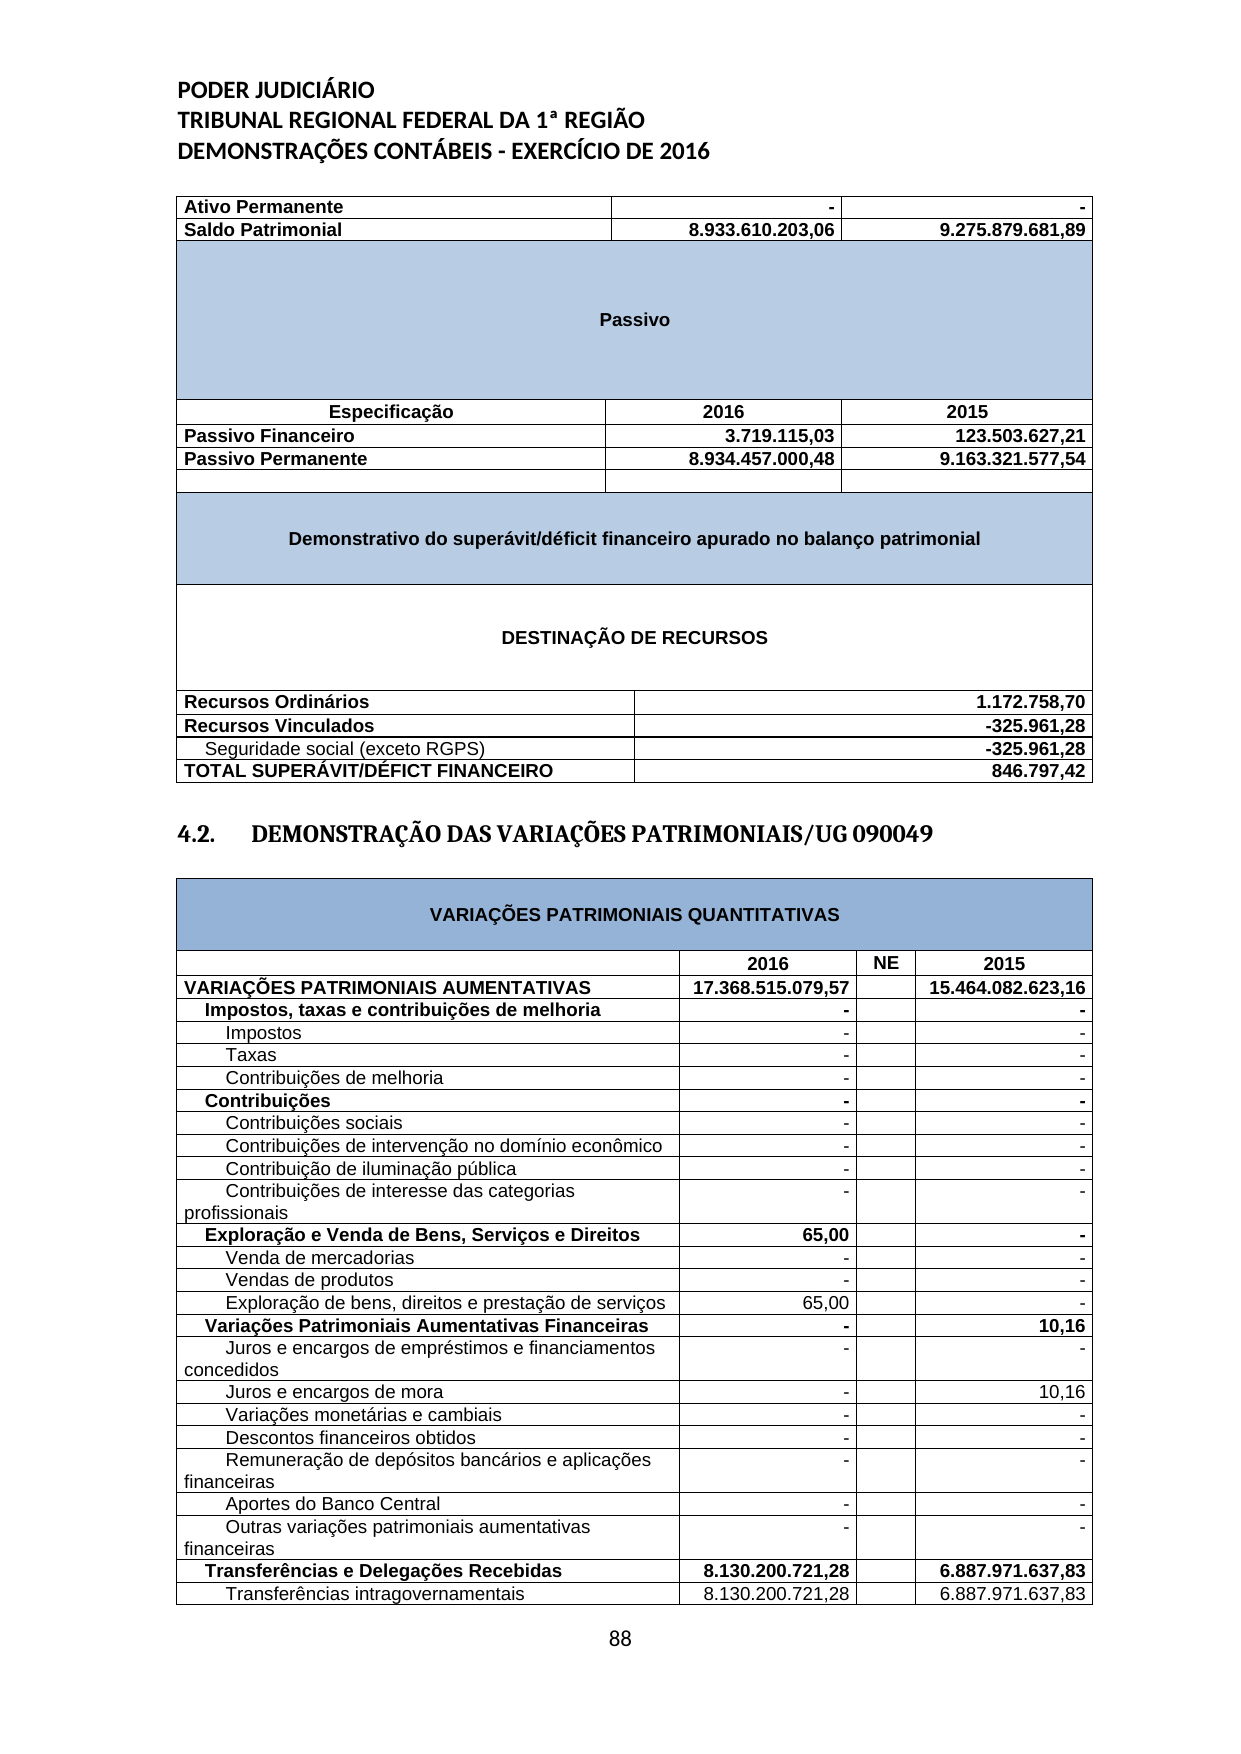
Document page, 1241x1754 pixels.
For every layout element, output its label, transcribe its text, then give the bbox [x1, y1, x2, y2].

table_cell Ativo Permanente [177, 197, 611, 217]
table_cell -325.961,28 [635, 738, 1092, 759]
subtitle DEMONSTRAÇÃO DAS VARIAÇÕES PATRIMONIAIS/UG 090049 [177, 820, 1063, 849]
table_cell Contribuições de melhoria [177, 1067, 679, 1088]
table_cell [857, 1180, 915, 1223]
table_cell [857, 1090, 915, 1111]
table_cell Demonstrativo do superávit/déficit financeiro apurado no balanço patrimonial [177, 493, 1092, 584]
table_cell - [842, 197, 1092, 217]
table_cell - [916, 1337, 1092, 1380]
table_cell Saldo Patrimonial [177, 219, 611, 240]
table_cell Passivo Financeiro [177, 425, 605, 447]
table_cell [857, 1516, 915, 1559]
table_cell Outras variações patrimoniais aumentativas financeiras [177, 1516, 679, 1559]
table_cell Impostos [177, 1022, 679, 1043]
table_cell [857, 1022, 915, 1043]
table_cell VARIAÇÕES PATRIMONIAIS AUMENTATIVAS [177, 976, 679, 998]
table_cell - [916, 1292, 1092, 1313]
table_cell - [680, 1449, 856, 1492]
table_cell Juros e encargos de mora [177, 1381, 679, 1403]
table_cell 6.887.971.637,83 [916, 1583, 1092, 1604]
table_cell 2016 [680, 951, 856, 975]
table_cell - [916, 1426, 1092, 1448]
table_cell Transferências e Delegações Recebidas [177, 1560, 679, 1582]
table_cell [857, 1315, 915, 1336]
table_cell - [916, 1449, 1092, 1492]
table_cell [857, 999, 915, 1021]
table_cell - [680, 1247, 856, 1268]
table_cell - [680, 1269, 856, 1291]
table_cell - [916, 1180, 1092, 1223]
table_cell 1.172.758,70 [635, 691, 1092, 714]
table_cell Taxas [177, 1044, 679, 1066]
table_cell - [680, 1112, 856, 1134]
table_cell - [916, 1157, 1092, 1179]
table_cell Contribuição de iluminação pública [177, 1157, 679, 1179]
table_cell Contribuições de interesse das categorias profissionais [177, 1180, 679, 1223]
table_cell [857, 1404, 915, 1425]
table_cell Recursos Ordinários [177, 691, 634, 714]
table_cell [857, 1224, 915, 1246]
table_cell 17.368.515.079,57 [680, 976, 856, 998]
table_cell 2015 [842, 400, 1092, 424]
table_cell - [916, 1112, 1092, 1134]
table_cell 65,00 [680, 1224, 856, 1246]
table_cell - [680, 1157, 856, 1179]
table_cell [857, 1247, 915, 1268]
table_cell [842, 470, 1092, 492]
table_cell NE [857, 951, 915, 975]
table_cell 8.934.457.000,48 [606, 448, 841, 469]
table_cell - [680, 1381, 856, 1403]
table_cell [857, 1560, 915, 1582]
table_cell - [612, 197, 841, 217]
table_cell Transferências intragovernamentais [177, 1583, 679, 1604]
table_cell [857, 1269, 915, 1291]
table_cell [857, 1292, 915, 1313]
table_cell - [680, 1135, 856, 1156]
table_cell [857, 1493, 915, 1515]
table_cell - [680, 1404, 856, 1425]
table_cell - [680, 1493, 856, 1515]
table_cell - [680, 1067, 856, 1088]
table_cell Passivo [177, 241, 1092, 399]
table_cell - [916, 1022, 1092, 1043]
table_cell [857, 1337, 915, 1380]
table_cell Contribuições de intervenção no domínio econômico [177, 1135, 679, 1156]
table_cell Impostos, taxas e contribuições de melhoria [177, 999, 679, 1021]
table_cell [857, 1381, 915, 1403]
table_cell [857, 1583, 915, 1604]
table_cell [857, 976, 915, 998]
table_cell - [916, 999, 1092, 1021]
table_cell [606, 470, 841, 492]
table_cell 10,16 [916, 1315, 1092, 1336]
table_cell - [680, 1180, 856, 1223]
table_cell [857, 1157, 915, 1179]
table_cell - [680, 999, 856, 1021]
table_cell [857, 1135, 915, 1156]
table_cell DESTINAÇÃO DE RECURSOS [177, 585, 1092, 690]
table_cell Passivo Permanente [177, 448, 605, 469]
table_cell Especificação [177, 400, 605, 424]
table_header VARIAÇÕES PATRIMONIAIS QUANTITATIVAS [177, 879, 1092, 950]
table_cell - [680, 1090, 856, 1111]
table_cell 9.275.879.681,89 [842, 219, 1092, 240]
table_cell 8.933.610.203,06 [612, 219, 841, 240]
table_cell Contribuições [177, 1090, 679, 1111]
table_cell - [916, 1067, 1092, 1088]
table_cell - [916, 1516, 1092, 1559]
table_cell [177, 470, 605, 492]
table_cell - [916, 1247, 1092, 1268]
table_cell - [680, 1022, 856, 1043]
table_cell Contribuições sociais [177, 1112, 679, 1134]
table_cell 8.130.200.721,28 [680, 1560, 856, 1582]
table_cell - [916, 1090, 1092, 1111]
table_cell 65,00 [680, 1292, 856, 1313]
table_cell [857, 1044, 915, 1066]
table_cell - [680, 1044, 856, 1066]
table_cell 123.503.627,21 [842, 425, 1092, 447]
table_cell Venda de mercadorias [177, 1247, 679, 1268]
table_cell 846.797,42 [635, 760, 1092, 782]
table_cell Aportes do Banco Central [177, 1493, 679, 1515]
table_cell -325.961,28 [635, 715, 1092, 736]
table_cell [177, 951, 679, 975]
table_cell Seguridade social (exceto RGPS) [177, 738, 634, 759]
table_cell [857, 1426, 915, 1448]
table_cell Exploração e Venda de Bens, Serviços e Direitos [177, 1224, 679, 1246]
table_cell Vendas de produtos [177, 1269, 679, 1291]
table_cell 6.887.971.637,83 [916, 1560, 1092, 1582]
table_cell 10,16 [916, 1381, 1092, 1403]
table_cell - [916, 1135, 1092, 1156]
table_cell - [916, 1493, 1092, 1515]
table_cell 9.163.321.577,54 [842, 448, 1092, 469]
table_cell 3.719.115,03 [606, 425, 841, 447]
table_cell - [680, 1337, 856, 1380]
table_cell Recursos Vinculados [177, 715, 634, 736]
table_cell [857, 1112, 915, 1134]
table_cell - [916, 1224, 1092, 1246]
table_cell Variações monetárias e cambiais [177, 1404, 679, 1425]
table_cell - [680, 1516, 856, 1559]
table_cell Juros e encargos de empréstimos e financiamentos concedidos [177, 1337, 679, 1380]
table_cell - [916, 1269, 1092, 1291]
table_cell 8.130.200.721,28 [680, 1583, 856, 1604]
table_cell Variações Patrimoniais Aumentativas Financeiras [177, 1315, 679, 1336]
table_cell - [680, 1315, 856, 1336]
table_cell 15.464.082.623,16 [916, 976, 1092, 998]
table_cell - [916, 1404, 1092, 1425]
table_cell Descontos financeiros obtidos [177, 1426, 679, 1448]
table_cell - [916, 1044, 1092, 1066]
table_cell [857, 1067, 915, 1088]
table_cell Exploração de bens, direitos e prestação de serviços [177, 1292, 679, 1313]
table_cell 2016 [606, 400, 841, 424]
table_cell TOTAL SUPERÁVIT/DÉFICT FINANCEIRO [177, 760, 634, 782]
table_cell - [680, 1426, 856, 1448]
table_cell 2015 [916, 951, 1092, 975]
table_cell [857, 1449, 915, 1492]
table_cell Remuneração de depósitos bancários e aplicações financeiras [177, 1449, 679, 1492]
